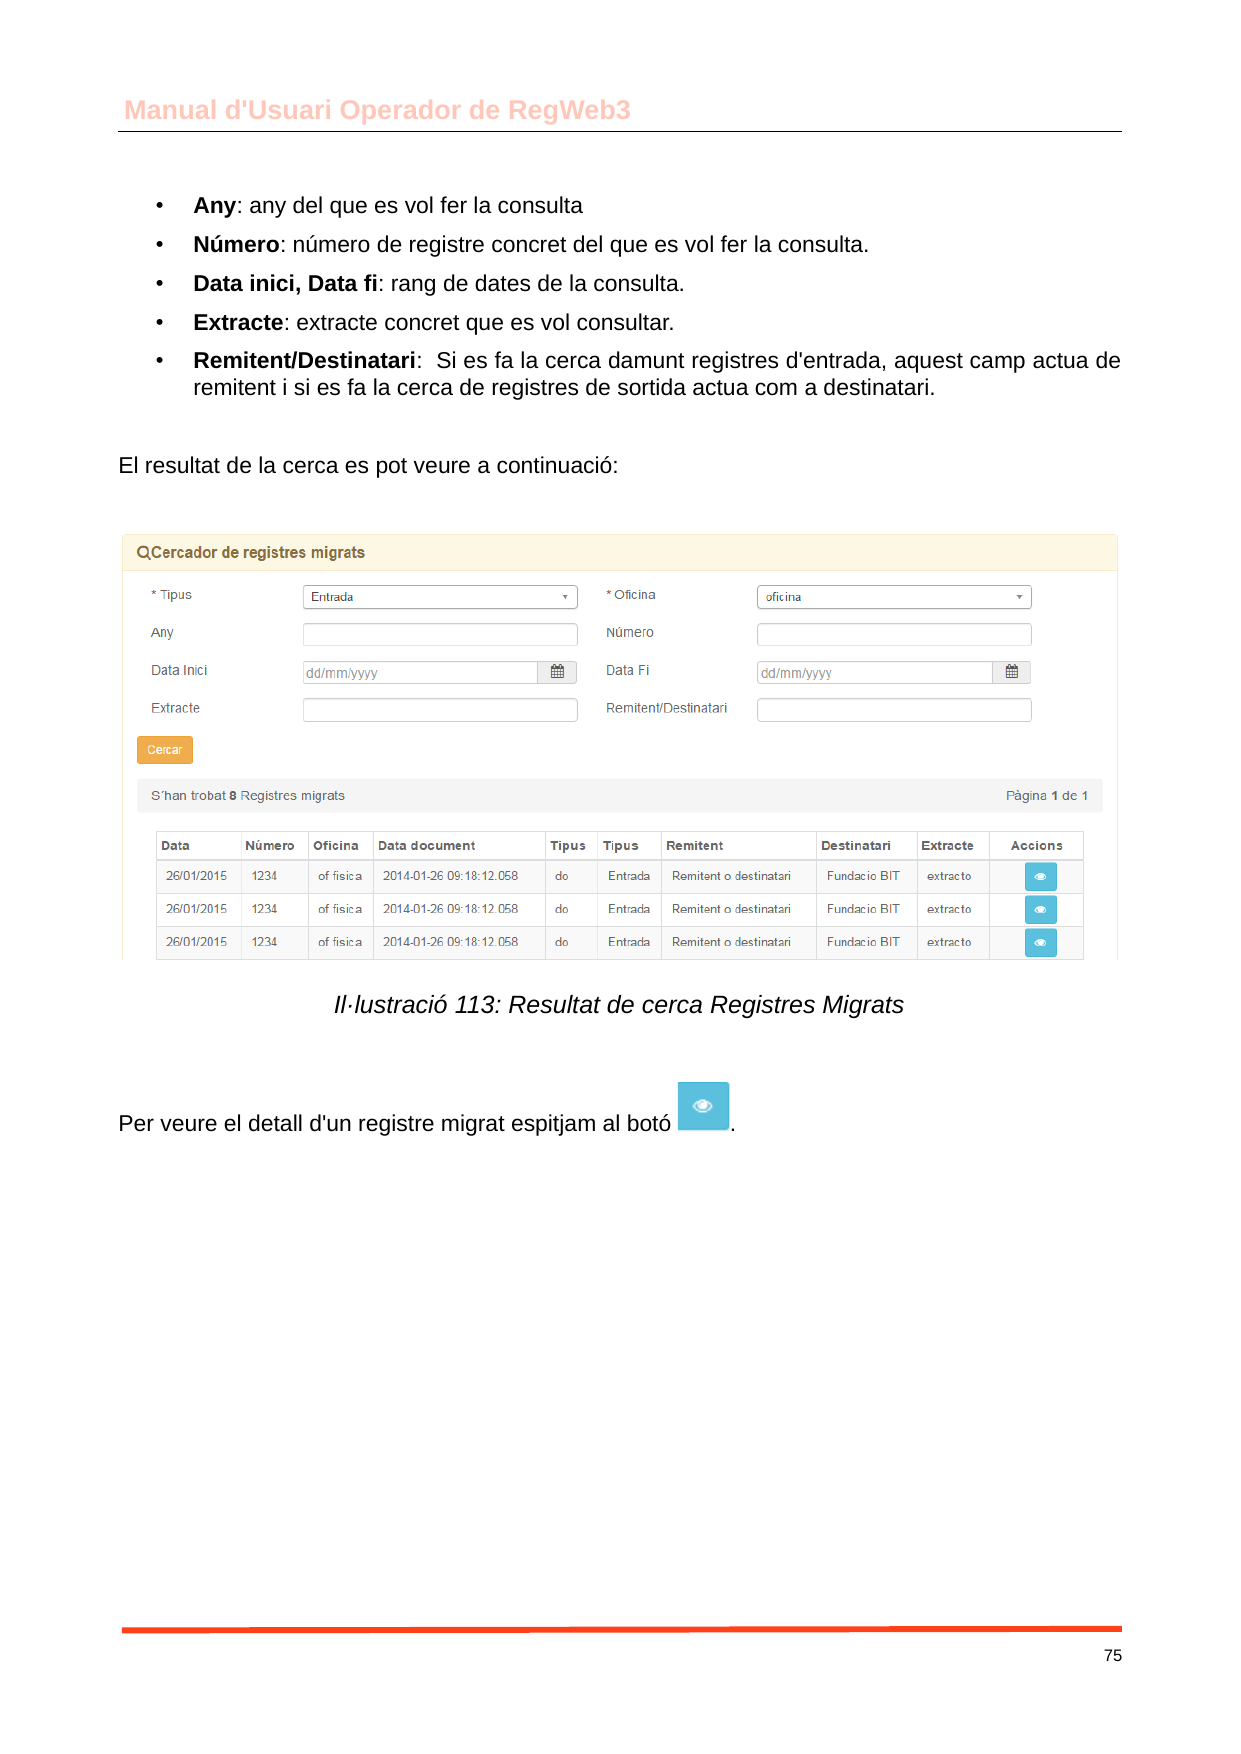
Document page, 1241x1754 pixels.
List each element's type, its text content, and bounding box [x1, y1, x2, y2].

list Extracte: extracte concret que es vol consultar. [156, 309, 1122, 335]
text Il·lustració : Resultat de cerca Registres Migrats [118, 989, 1122, 1018]
list Remitent/Destinatari: Si es fa la cerca damunt registres d'entrada, aquest camp actua de remitent i si es fa la cerca de registres de sortida actua com a destinatari. [156, 347, 1122, 400]
text El resultat de la cerca es pot veure a continuació: [118, 452, 1122, 478]
picture [677, 1082, 730, 1132]
text Per veure el detall d'un registre migrat espitjam al botó . [118, 1083, 1122, 1136]
list Data inici, Data fi: rang de dates de la consulta. [156, 270, 1122, 296]
list Número: número de registre concret del que es vol fer la consulta. [156, 231, 1122, 257]
list Any: any del que es vol fer la consulta [156, 192, 1122, 218]
